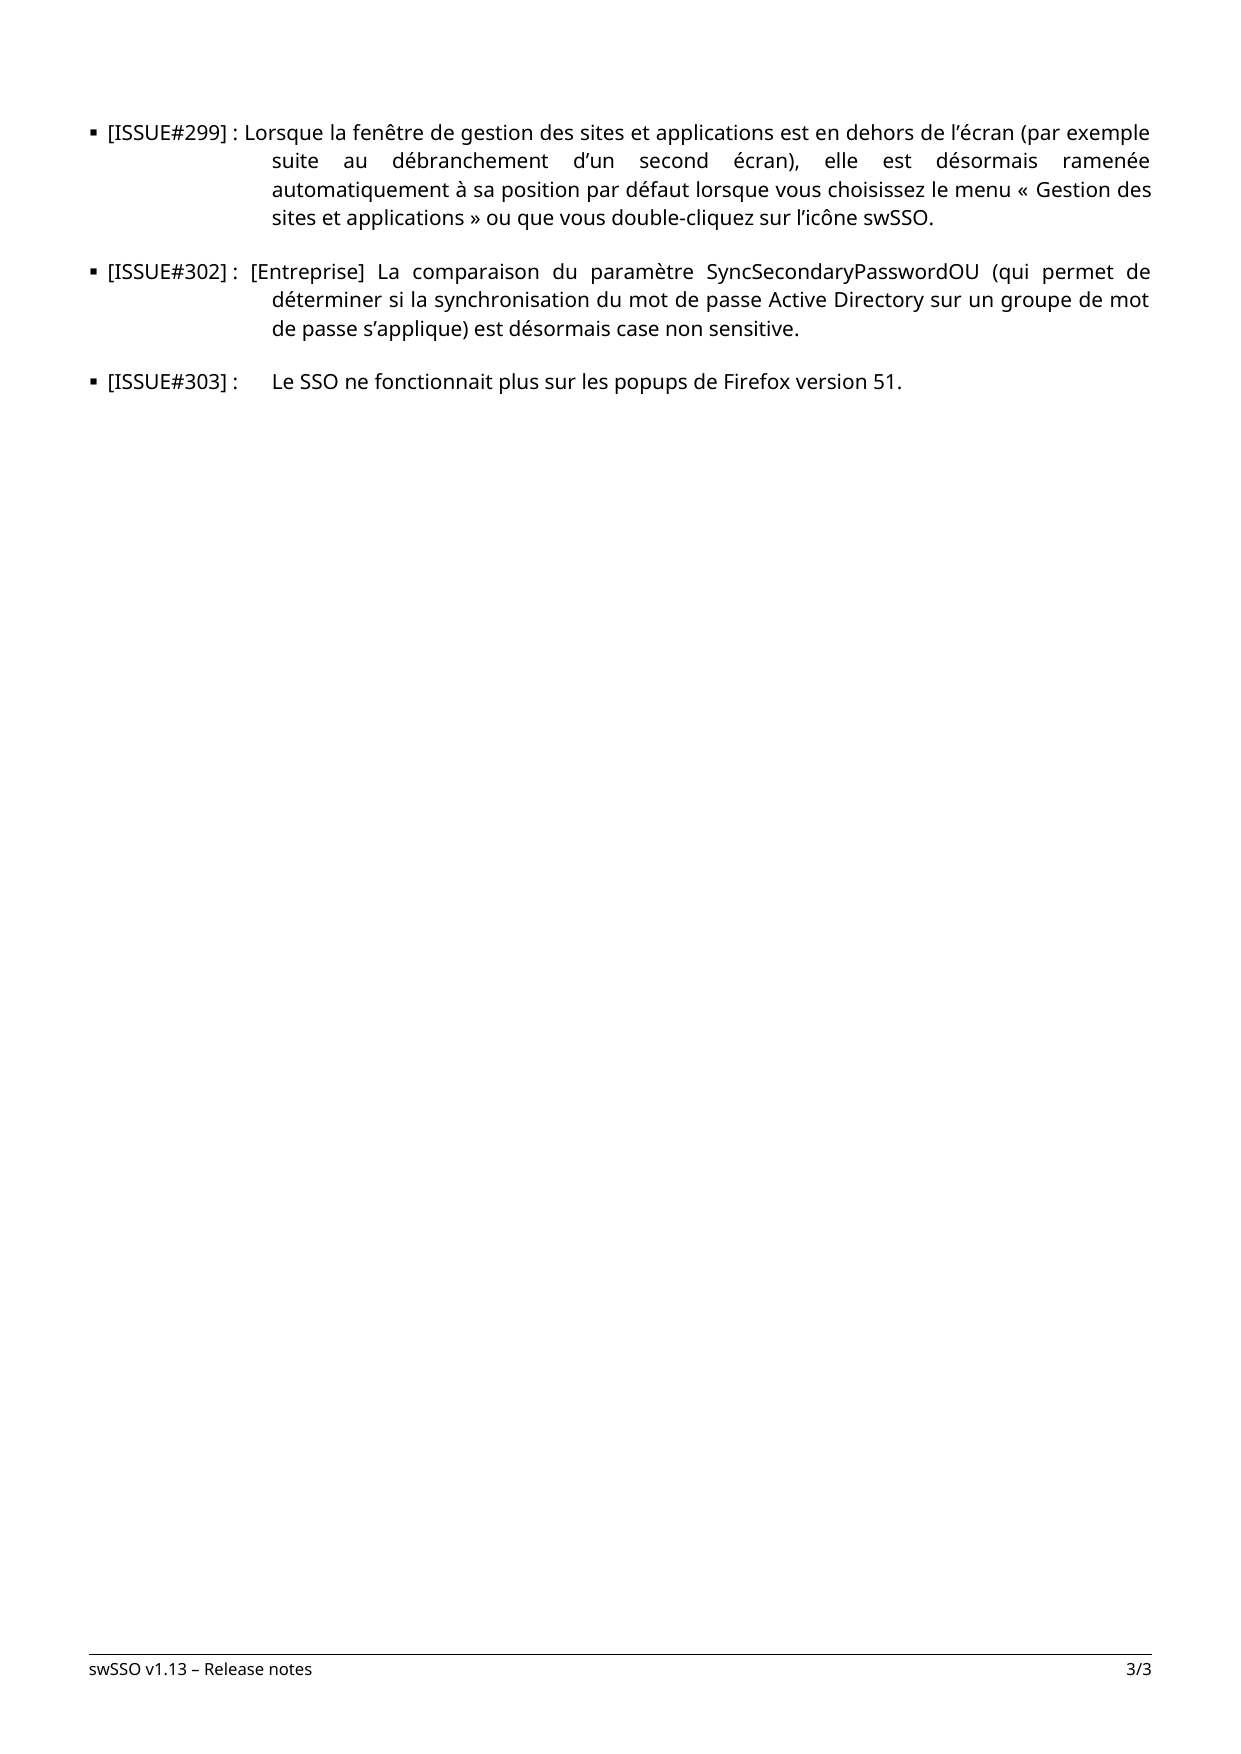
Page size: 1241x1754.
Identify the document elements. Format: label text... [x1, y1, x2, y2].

list [ISSUE#302] : [Entreprise] La comparaison du paramètre SyncSecondaryPasswordOU (qui permet de déterminer si la synchronisation du mot de passe Active Directory sur un groupe de mot de passe s’applique) est désormais case non sensitive. [89, 257, 1152, 342]
list [ISSUE#303] : Le SSO ne fonctionnait plus sur les popups de Firefox version 51. [89, 367, 1152, 396]
list [ISSUE#299] : Lorsque la fenêtre de gestion des sites et applications est en dehors de l’écran (par exemple suite au débranchement d’un second écran), elle est désormais ramenée automatiquement à sa position par défaut lorsque vous choisissez le menu « Gestion des sites et applications » ou que vous double-cliquez sur l’icône swSSO. [89, 118, 1152, 232]
